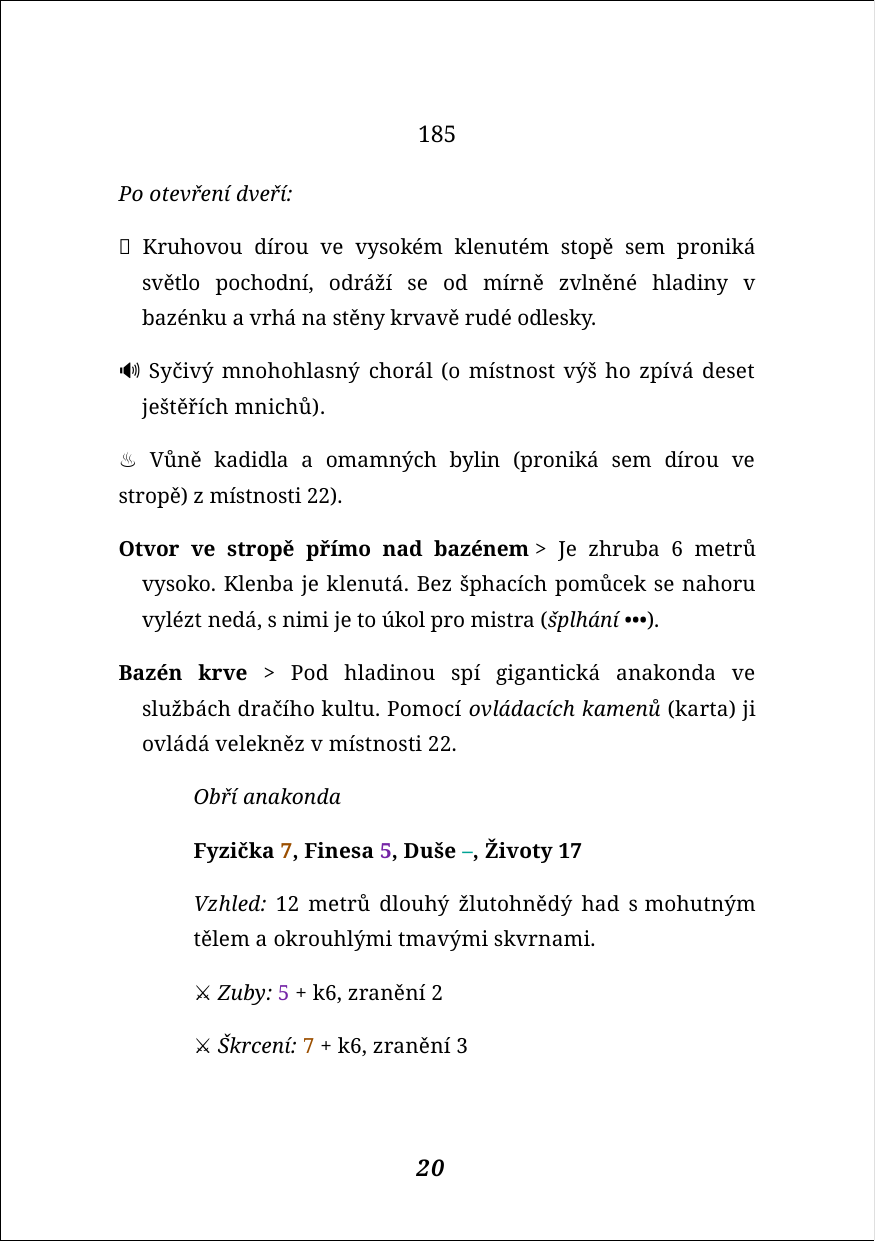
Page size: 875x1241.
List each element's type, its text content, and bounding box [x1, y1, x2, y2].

text Po otevření dveří: [118, 179, 756, 207]
list Obří anakonda [156, 782, 756, 811]
list Fyzička 7, Finesa 5, Duše –, Životy 17 [156, 836, 756, 864]
list ⚔ Škrcení: 7 + k6, zranění 3 [156, 1031, 756, 1059]
text Bazén krve > Pod hladinou spí gigantická anakonda ve službách dračího kultu. Pomocí ovládacích kamenů (karta) ji ovládá velekněz v místnosti 22. [118, 658, 756, 758]
list Vzhled: 12 metrů dlouhý žlutohnědý had s mohutným tělem a okrouhlými tmavými skvrnami. [156, 889, 756, 953]
text 💡 Kruhovou dírou ve vysokém klenutém stopě sem proniká světlo pochodní, odráží se od mírně zvlněné hladiny v bazénku a vrhá na stěny krvavě rudé odlesky. [118, 232, 756, 332]
text Otvor ve stropě přímo nad bazénem > Je zhruba 6 metrů vysoko. Klenba je klenutá. Bez šphacích pomůcek se nahoru vylézt nedá, s nimi je to úkol pro mistra (šplhání •••). [118, 534, 756, 633]
list ⚔ Zuby: 5 + k6, zranění 2 [156, 978, 756, 1006]
text 🔊 Syčivý mnohohlasný chorál (o místnost výš ho zpívá deset ještěřích mnichů). [118, 356, 756, 420]
text ♨ Vůně kadidla a omamných bylin (proniká sem dírou ve stropě) z místnosti 22). [118, 445, 756, 509]
